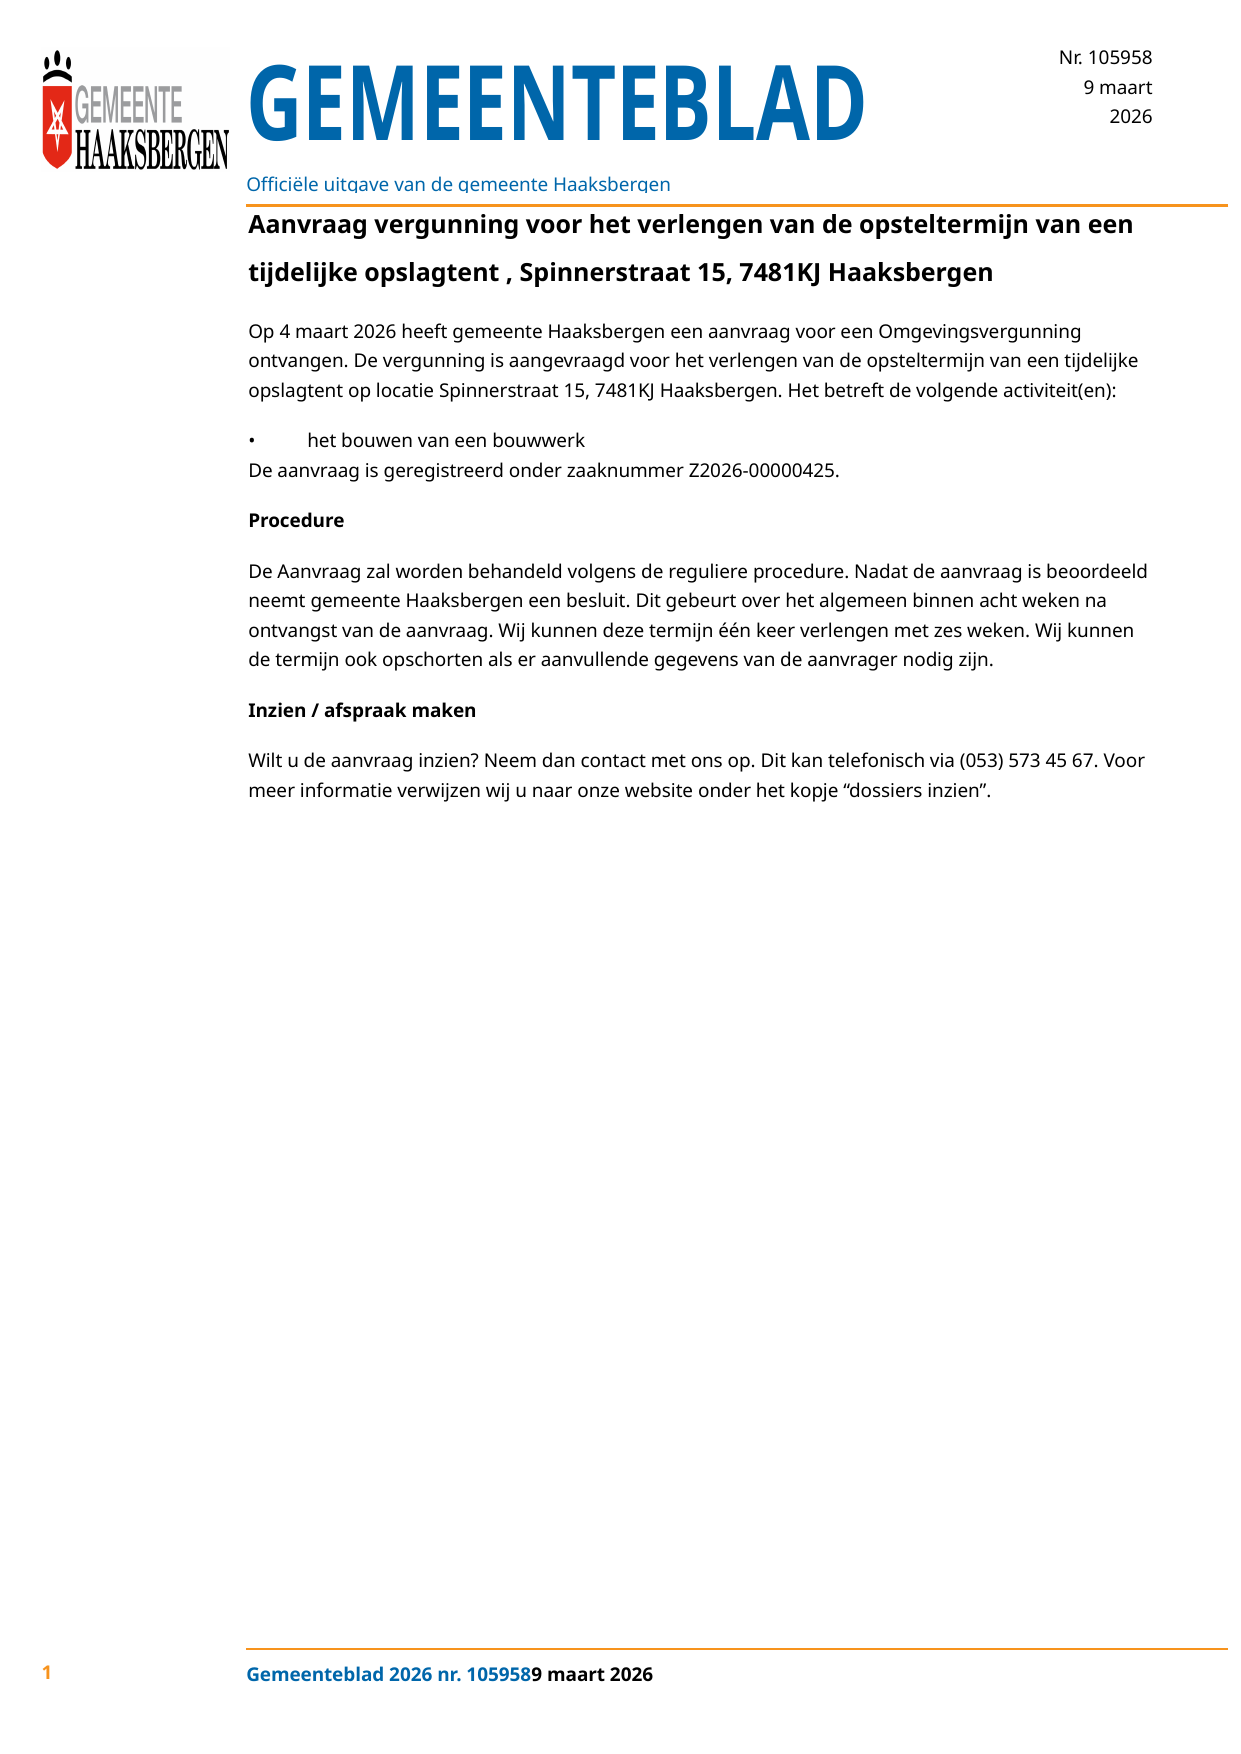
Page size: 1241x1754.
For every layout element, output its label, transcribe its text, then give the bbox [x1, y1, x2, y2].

list het bouwen van een bouwwerk [248, 427, 1152, 453]
text Inzien / afspraak maken [248, 697, 1152, 723]
picture [41, 47, 231, 172]
text Op 4 maart 2026 heeft gemeente Haaksbergen een aanvraag voor een Omgevingsvergunning ontvangen. De vergunning is aangevraagd voor het verlengen van de opsteltermijn van een tijdelijke opslagtent op locatie Spinnerstraat 15, 7481KJ Haaksbergen. Het betreft de volgende activiteit(en): [248, 318, 1152, 403]
text Procedure [248, 507, 1152, 533]
text De Aanvraag zal worden behandeld volgens de reguliere procedure. Nadat de aanvraag is beoordeeld neemt gemeente Haaksbergen een besluit. Dit gebeurt over het algemeen binnen acht weken na ontvangst van de aanvraag. Wij kunnen deze termijn één keer verlengen met zes weken. Wij kunnen de termijn ook opschorten als er aanvullende gegevens van de aanvrager nodig zijn. [248, 558, 1152, 672]
text Wilt u de aanvraag inzien? Neem dan contact met ons op. Dit kan telefonisch via (053) 573 45 67. Voor meer informatie verwijzen wij u naar onze website onder het kopje “dossiers inzien”. [248, 747, 1152, 803]
text De aanvraag is geregistreerd onder zaaknummer Z2026-00000425. [248, 457, 1152, 483]
text Aanvraag vergunning voor het verlengen van de opsteltermijn van een tijdelijke opslagtent , Spinnerstraat 15, 7481KJ Haaksbergen [248, 207, 1152, 288]
